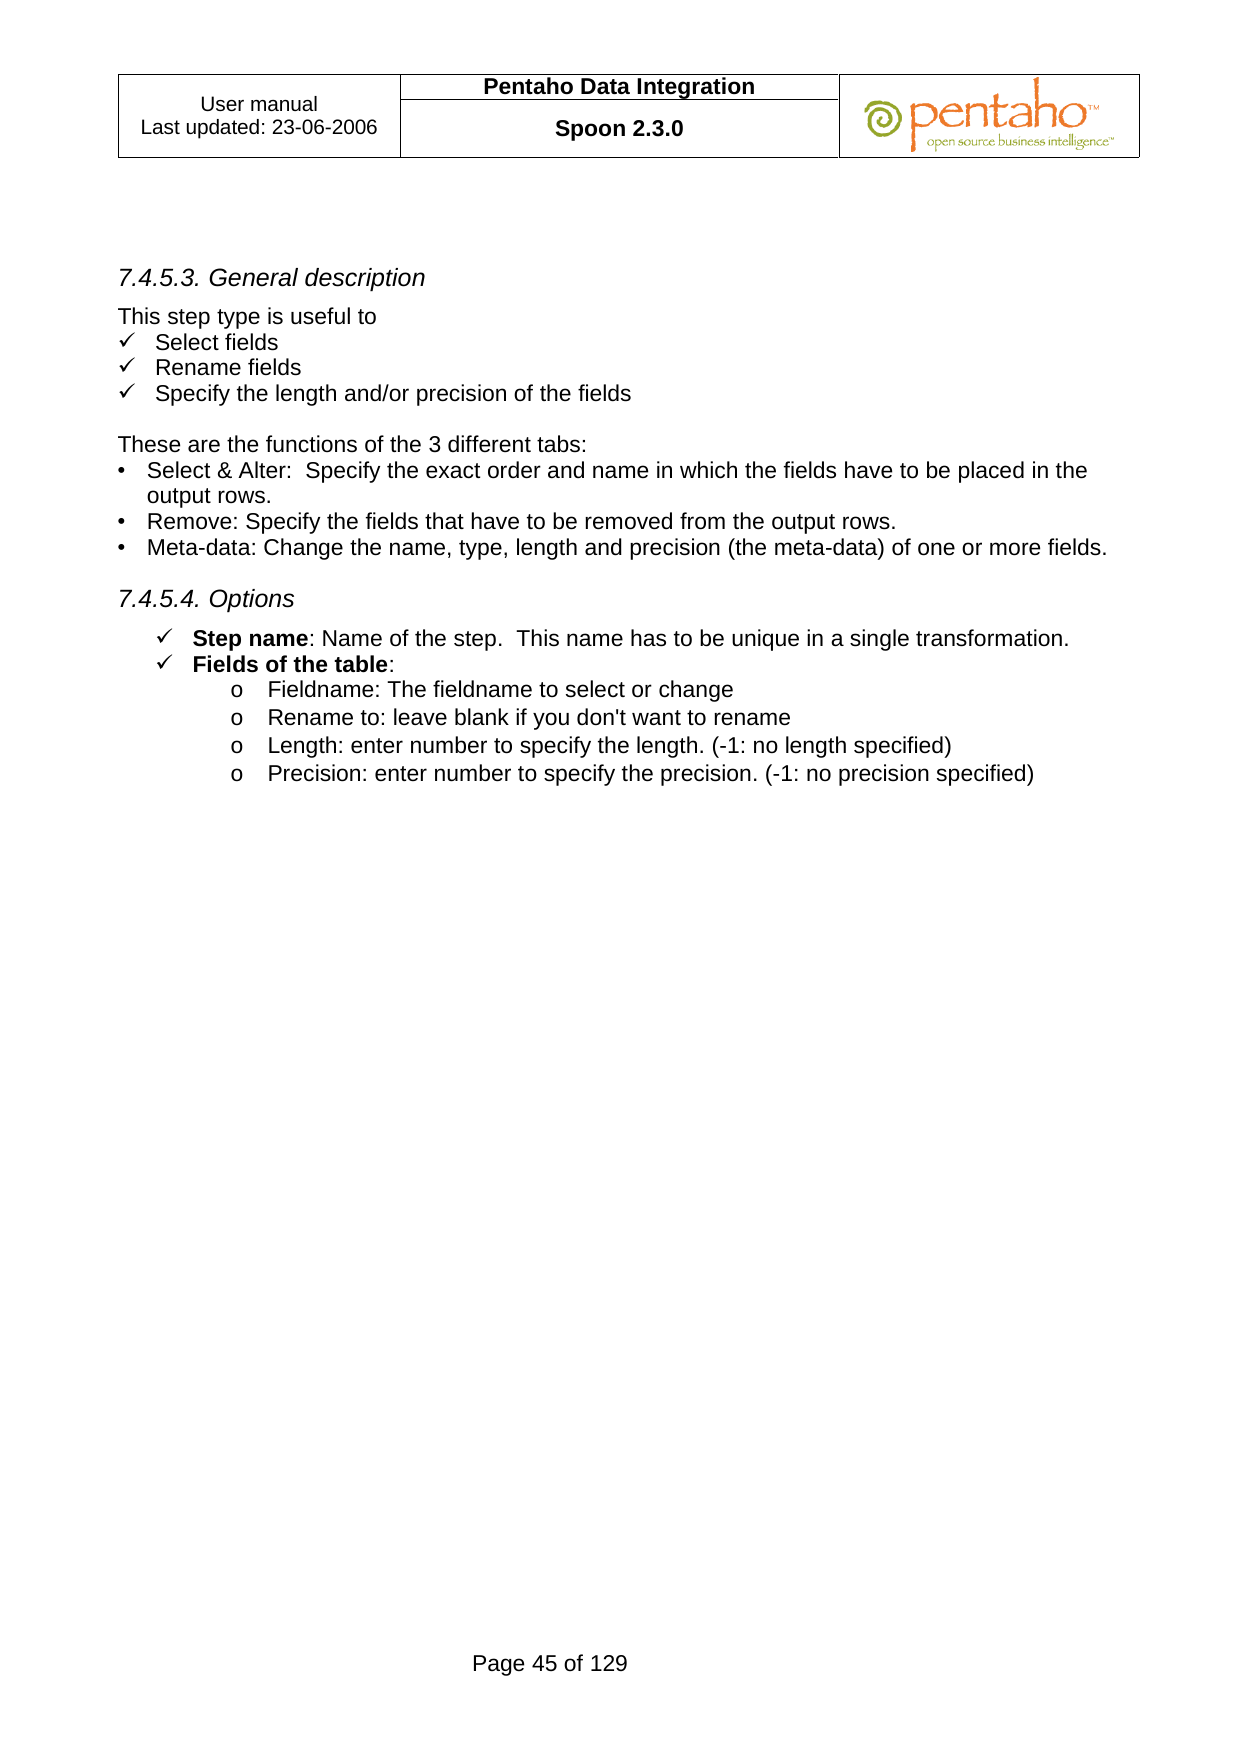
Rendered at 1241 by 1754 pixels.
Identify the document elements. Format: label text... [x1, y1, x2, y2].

list Fieldname: The fieldname to select or change [230, 677, 1137, 705]
list Step name: Name of the step. This name has to be unique in a single transformation. [155, 626, 1137, 651]
text These are the functions of the 3 different tabs: [117, 432, 1137, 457]
text This step type is useful to [117, 304, 1137, 329]
list Length: enter number to specify the length. (-1: no length specified) [230, 733, 1137, 760]
list Select & Alter: Specify the exact order and name in which the fields have to be placed in the output rows. [117, 457, 1137, 509]
subtitle Options [117, 585, 1137, 613]
list Rename fields [117, 355, 1137, 381]
subtitle General description [117, 263, 1137, 291]
list Select fields [117, 329, 1137, 355]
list Meta-data: Change the name, type, length and precision (the meta-data) of one or more fields. [117, 534, 1137, 560]
list Specify the length and/or precision of the fields [117, 381, 1137, 406]
list Precision: enter number to specify the precision. (-1: no precision specified) [230, 760, 1137, 788]
list Fields of the table: [155, 651, 1137, 677]
list Remove: Specify the fields that have to be removed from the output rows. [117, 509, 1137, 534]
list Rename to: leave blank if you don't want to rename [230, 705, 1137, 733]
